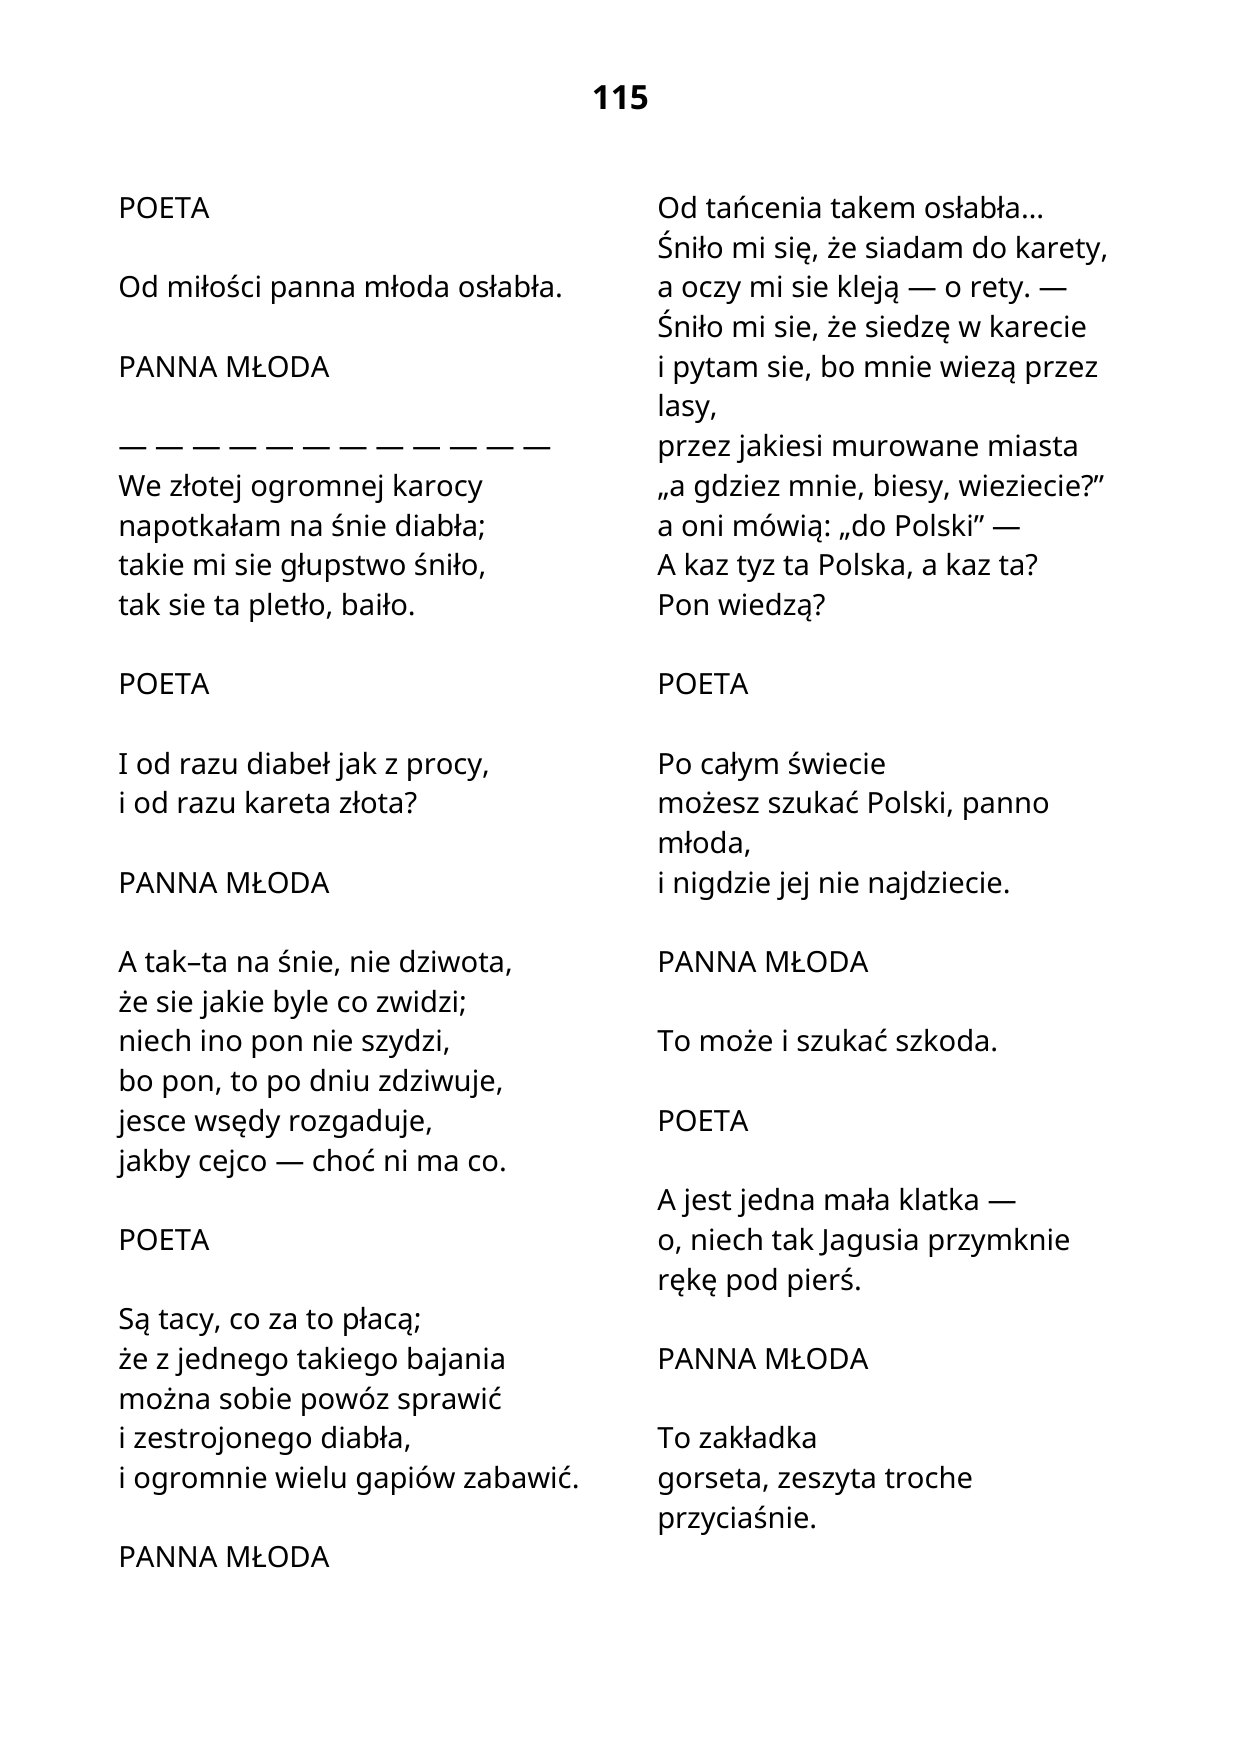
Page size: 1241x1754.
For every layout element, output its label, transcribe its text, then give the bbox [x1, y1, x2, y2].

text gorseta, zeszyta troche przyciaśnie. [657, 1457, 1122, 1537]
text i zestrojonego diabła, [118, 1418, 583, 1457]
text A jest jedna mała klatka — [657, 1179, 1122, 1219]
text To może i szukać szkoda. [657, 1021, 1122, 1060]
text i od razu kareta złota? [118, 783, 583, 822]
text To zakładka [657, 1418, 1122, 1457]
text POETA [657, 663, 1122, 703]
text Od tańcenia takem osłabła… [657, 187, 1122, 227]
text bo pon, to po dniu zdziwuje, [118, 1060, 583, 1100]
text a oczy mi sie kleją — o rety. — [657, 267, 1122, 306]
text Pon wiedzą? [657, 584, 1122, 624]
text i pytam sie, bo mnie wiezą przez lasy, [657, 346, 1122, 425]
text o, niech tak Jagusia przymknie [657, 1219, 1122, 1259]
text Śniło mi się, że siadam do karety, [657, 227, 1122, 267]
text Od miłości panna młoda osłabła. [118, 267, 583, 306]
text i ogromnie wielu gapiów zabawić. [118, 1457, 583, 1497]
text A tak–ta na śnie, nie dziwota, [118, 941, 583, 981]
text I od razu diabeł jak z procy, [118, 743, 583, 783]
text POETA [118, 1219, 583, 1259]
text a oni mówią: „do Polski” — [657, 505, 1122, 544]
text POETA [118, 187, 583, 227]
text i nigdzie jej nie najdziecie. [657, 862, 1122, 902]
text POETA [657, 1100, 1122, 1140]
text tak sie ta pletło, baiło. [118, 584, 583, 624]
text PANNA MŁODA [118, 346, 583, 386]
text PANNA MŁODA [657, 1338, 1122, 1378]
text PANNA MŁODA [657, 941, 1122, 981]
text jesce wsędy rozgaduje, [118, 1100, 583, 1140]
text Śniło mi sie, że siedzę w karecie [657, 306, 1122, 346]
text że sie jakie byle co zwidzi; [118, 981, 583, 1021]
text We złotej ogromnej karocy [118, 465, 583, 505]
text rękę pod pierś. [657, 1259, 1122, 1298]
text jakby cejco — choć ni ma co. [118, 1140, 583, 1179]
text przez jakiesi murowane miasta [657, 425, 1122, 465]
text niech ino pon nie szydzi, [118, 1021, 583, 1060]
text — — — — — — — — — — — — [118, 425, 583, 465]
text Są tacy, co za to płacą; [118, 1298, 583, 1338]
text Po całym świecie [657, 743, 1122, 783]
text takie mi sie głupstwo śniło, [118, 544, 583, 584]
text można sobie powóz sprawić [118, 1378, 583, 1418]
text „a gdziez mnie, biesy, wieziecie?” [657, 465, 1122, 505]
text możesz szukać Polski, panno młoda, [657, 783, 1122, 862]
text PANNA MŁODA [118, 1537, 583, 1576]
text A kaz tyz ta Polska, a kaz ta? [657, 544, 1122, 584]
text napotkałam na śnie diabła; [118, 505, 583, 544]
text że z jednego takiego bajania [118, 1338, 583, 1378]
text PANNA MŁODA [118, 862, 583, 902]
text POETA [118, 663, 583, 703]
